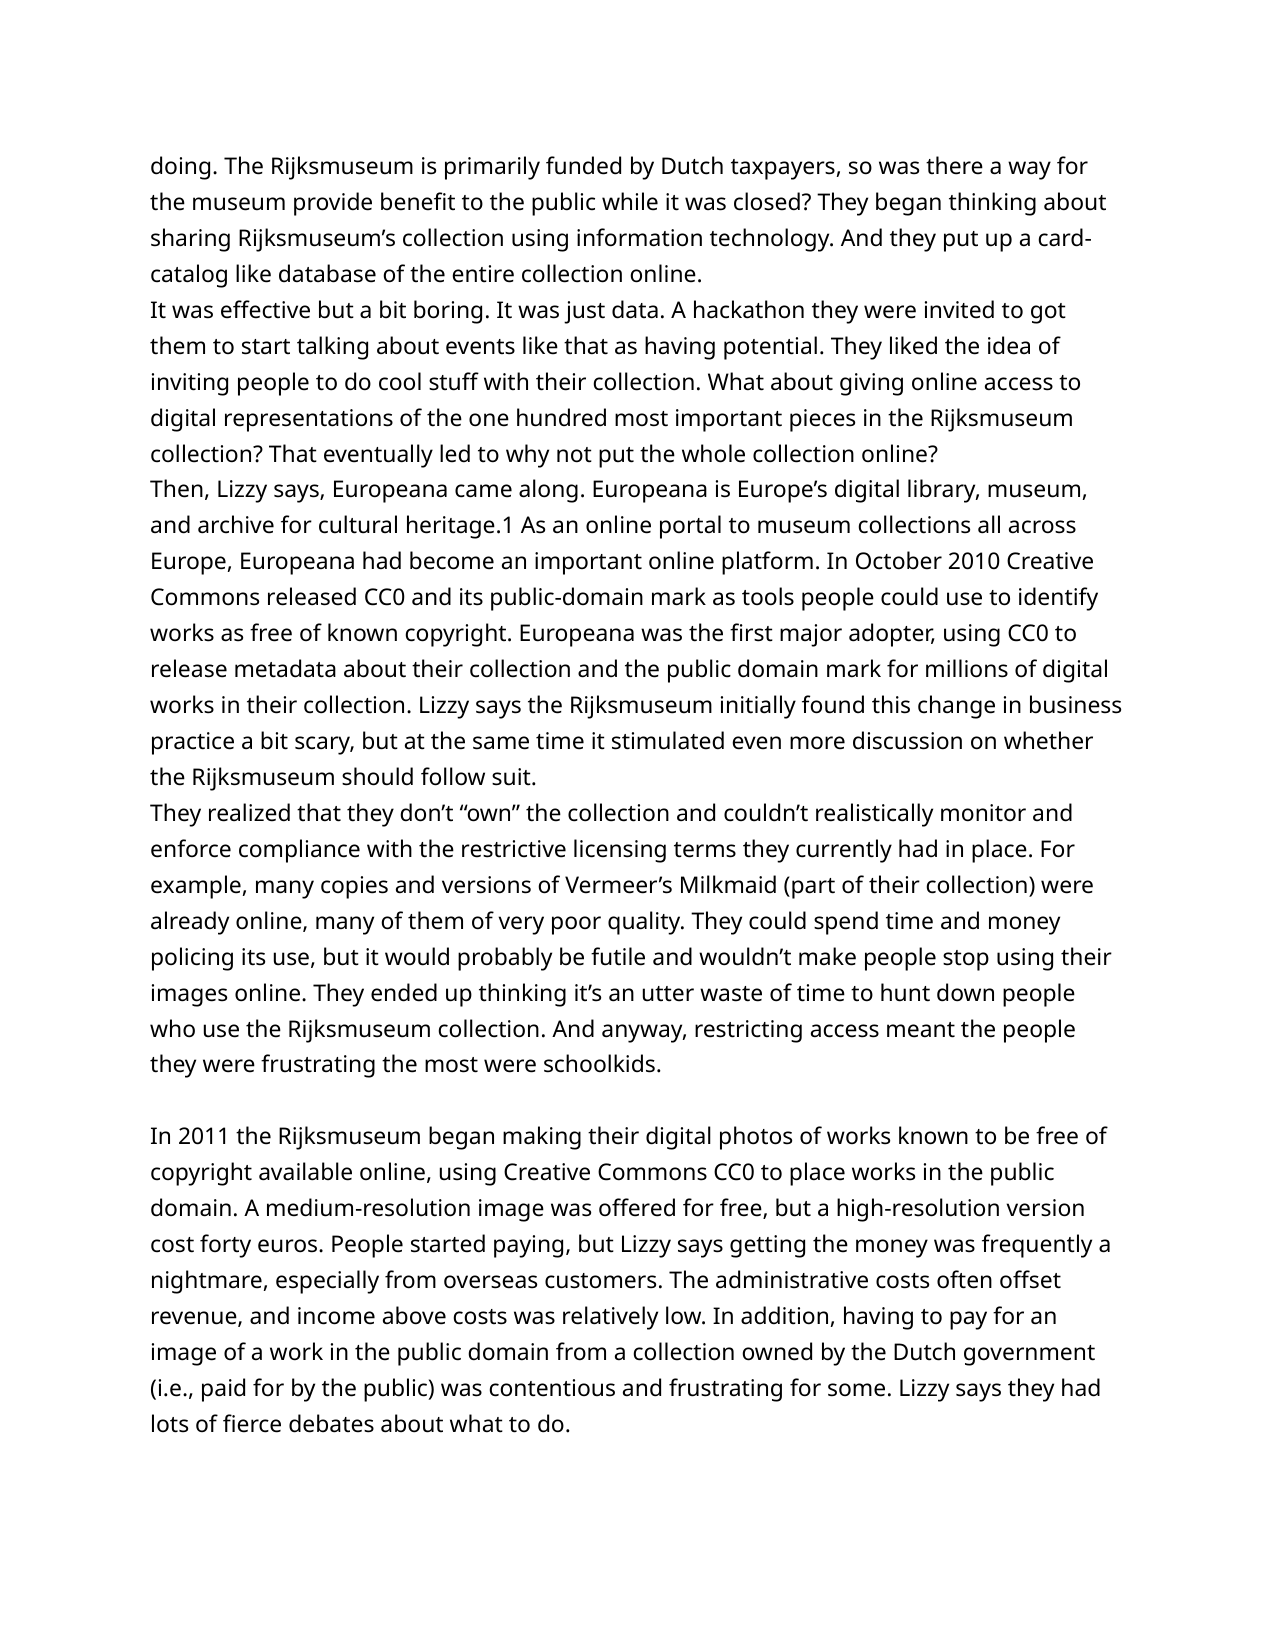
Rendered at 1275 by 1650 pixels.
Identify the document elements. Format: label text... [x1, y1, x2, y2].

text It was effective but a bit boring. It was just data. A hackathon they were invited to got them to start talking about events like that as having potential. They liked the idea of inviting people to do cool stuff with their collection. What about giving online access to digital representations of the one hundred most important pieces in the Rijksmuseum collection? That eventually led to why not put the whole collection online? [150, 294, 1125, 469]
text In 2011 the Rijksmuseum began making their digital photos of works known to be free of copyright available online, using Creative Commons CC0 to place works in the public domain. A medium-resolution image was offered for free, but a high-resolution version cost forty euros. People started paying, but Lizzy says getting the money was frequently a nightmare, especially from overseas customers. The administrative costs often offset revenue, and income above costs was relatively low. In addition, having to pay for an image of a work in the public domain from a collection owned by the Dutch government (i.e., paid for by the public) was contentious and frustrating for some. Lizzy says they had lots of fierce debates about what to do. [150, 1120, 1125, 1439]
text They realized that they don’t “own” the collection and couldn’t realistically monitor and enforce compliance with the restrictive licensing terms they currently had in place. For example, many copies and versions of Vermeer’s Milkmaid (part of their collection) were already online, many of them of very poor quality. They could spend time and money policing its use, but it would probably be futile and wouldn’t make people stop using their images online. They ended up thinking it’s an utter waste of time to hunt down people who use the Rijksmuseum collection. And anyway, restricting access meant the people they were frustrating the most were schoolkids. [150, 797, 1125, 1080]
text Then, Lizzy says, Europeana came along. Europeana is Europe’s digital library, museum, and archive for cultural heritage.1 As an online portal to museum collections all across Europe, Europeana had become an important online platform. In October 2010 Creative Commons released CC0 and its public-domain mark as tools people could use to identify works as free of known copyright. Europeana was the first major adopter, using CC0 to release metadata about their collection and the public domain mark for millions of digital works in their collection. Lizzy says the Rijksmuseum initially found this change in business practice a bit scary, but at the same time it stimulated even more discussion on whether the Rijksmuseum should follow suit. [150, 473, 1125, 792]
text doing. The Rijksmuseum is primarily funded by Dutch taxpayers, so was there a way for the museum provide benefit to the public while it was closed? They began thinking about sharing Rijksmuseum’s collection using information technology. And they put up a card-catalog like database of the entire collection online. [150, 150, 1125, 289]
